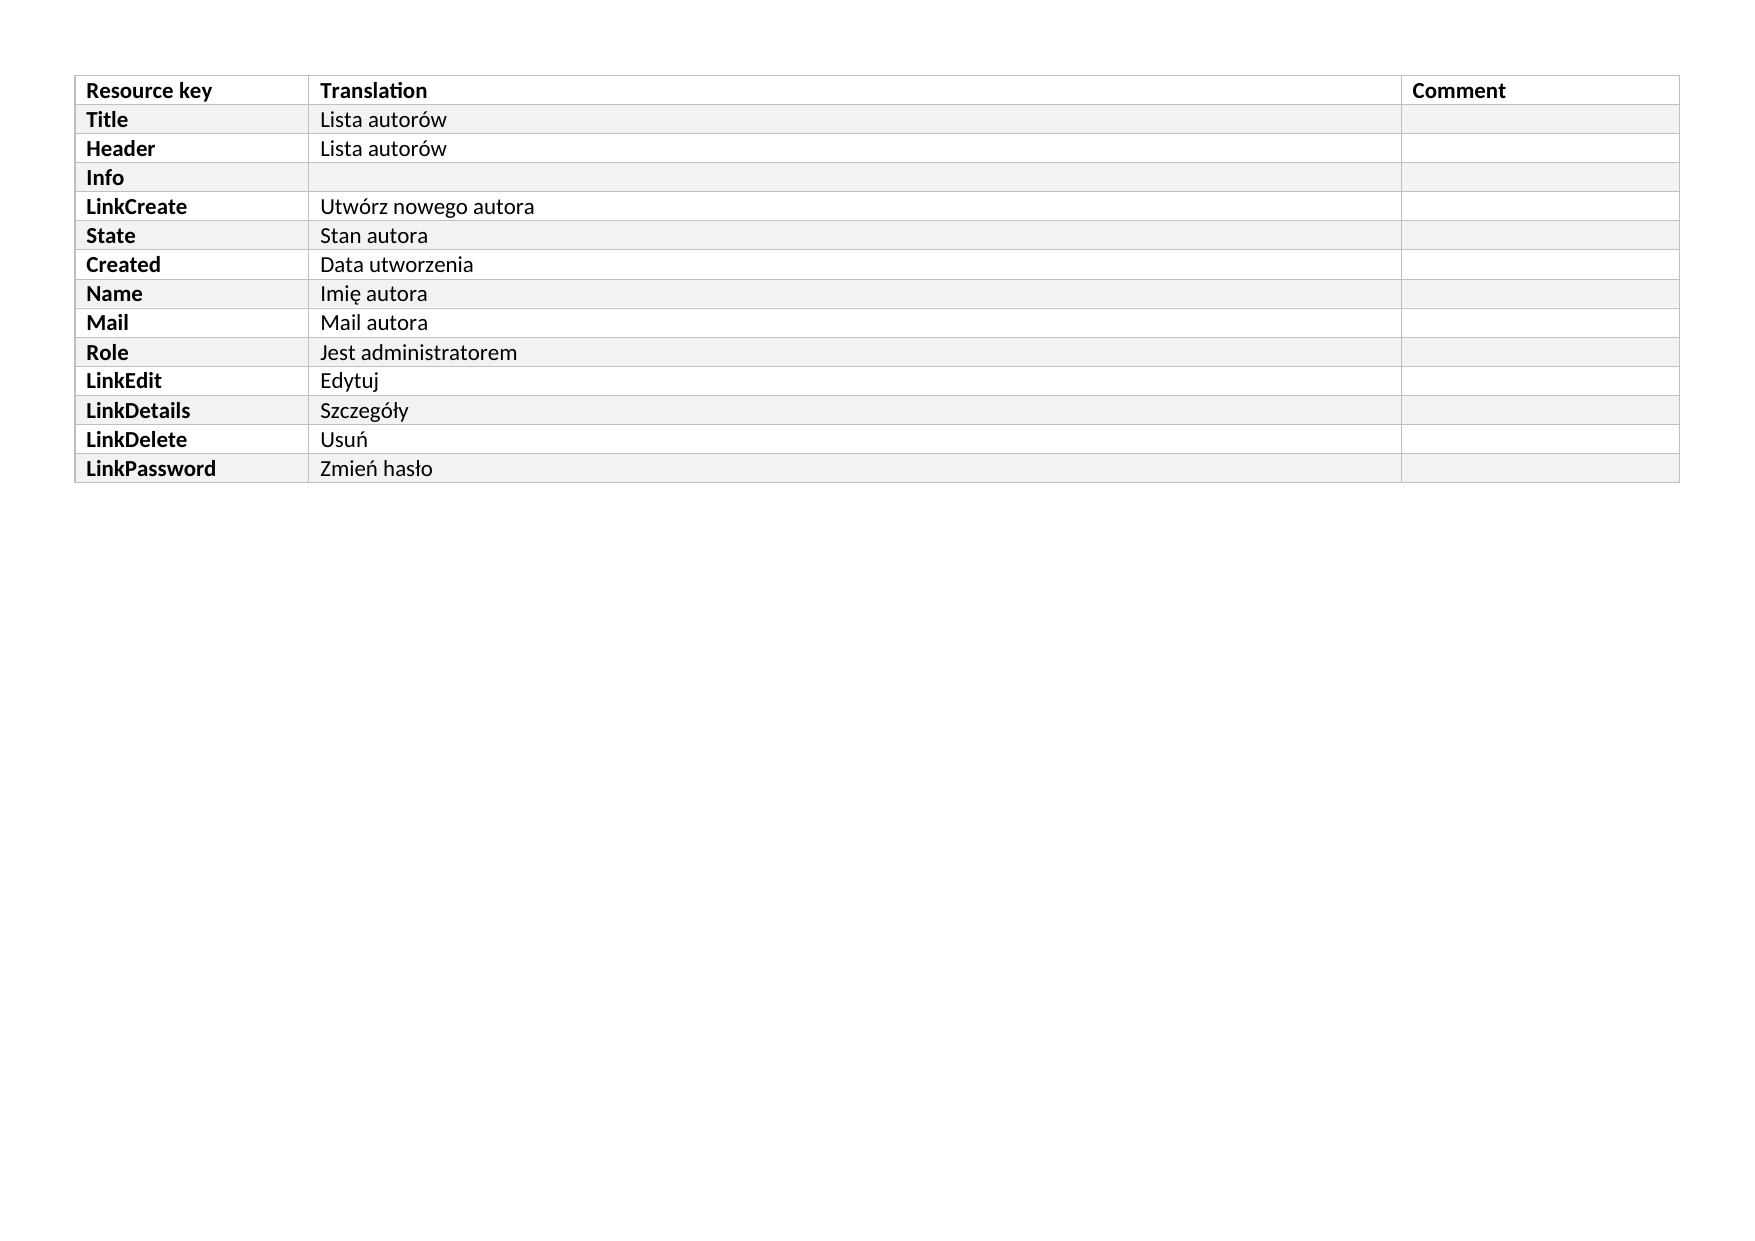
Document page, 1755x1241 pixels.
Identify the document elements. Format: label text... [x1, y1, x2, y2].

table_cell LinkDetails [76, 396, 308, 424]
table_cell [1402, 454, 1679, 482]
table_cell [1402, 309, 1679, 337]
table_cell Mail autora [309, 309, 1401, 337]
table_cell [1402, 338, 1679, 366]
table_cell Utwórz nowego autora [309, 192, 1401, 220]
table_cell Lista autorów [309, 105, 1401, 133]
table_cell Stan autora [309, 221, 1401, 249]
table_cell Lista autorów [309, 134, 1401, 162]
table_cell Jest administratorem [309, 338, 1401, 366]
table_header Resource key [76, 76, 308, 104]
table_cell [1402, 105, 1679, 133]
table_cell Header [76, 134, 308, 162]
table_cell LinkDelete [76, 425, 308, 453]
table_cell Name [76, 280, 308, 307]
table_cell [1402, 134, 1679, 162]
table_cell Imię autora [309, 280, 1401, 307]
table_cell [1402, 221, 1679, 249]
table_cell Role [76, 338, 308, 366]
table_cell Zmień hasło [309, 454, 1401, 482]
table_cell [1402, 250, 1679, 278]
table_cell LinkCreate [76, 192, 308, 220]
table_cell Data utworzenia [309, 250, 1401, 278]
table_cell [1402, 163, 1679, 191]
table_cell Info [76, 163, 308, 191]
table_cell Created [76, 250, 308, 278]
table_cell State [76, 221, 308, 249]
table_cell [1402, 192, 1679, 220]
table_cell [1402, 396, 1679, 424]
table_cell Usuń [309, 425, 1401, 453]
table_cell LinkPassword [76, 454, 308, 482]
table_cell [1402, 280, 1679, 307]
table_cell Mail [76, 309, 308, 337]
table_cell LinkEdit [76, 367, 308, 395]
table_cell Title [76, 105, 308, 133]
table_cell [1402, 367, 1679, 395]
table_cell [1402, 425, 1679, 453]
table_cell Edytuj [309, 367, 1401, 395]
table_header Comment [1402, 76, 1679, 104]
table_header Translation [309, 76, 1401, 104]
table_cell [309, 163, 1401, 191]
table_cell Szczegóły [309, 396, 1401, 424]
